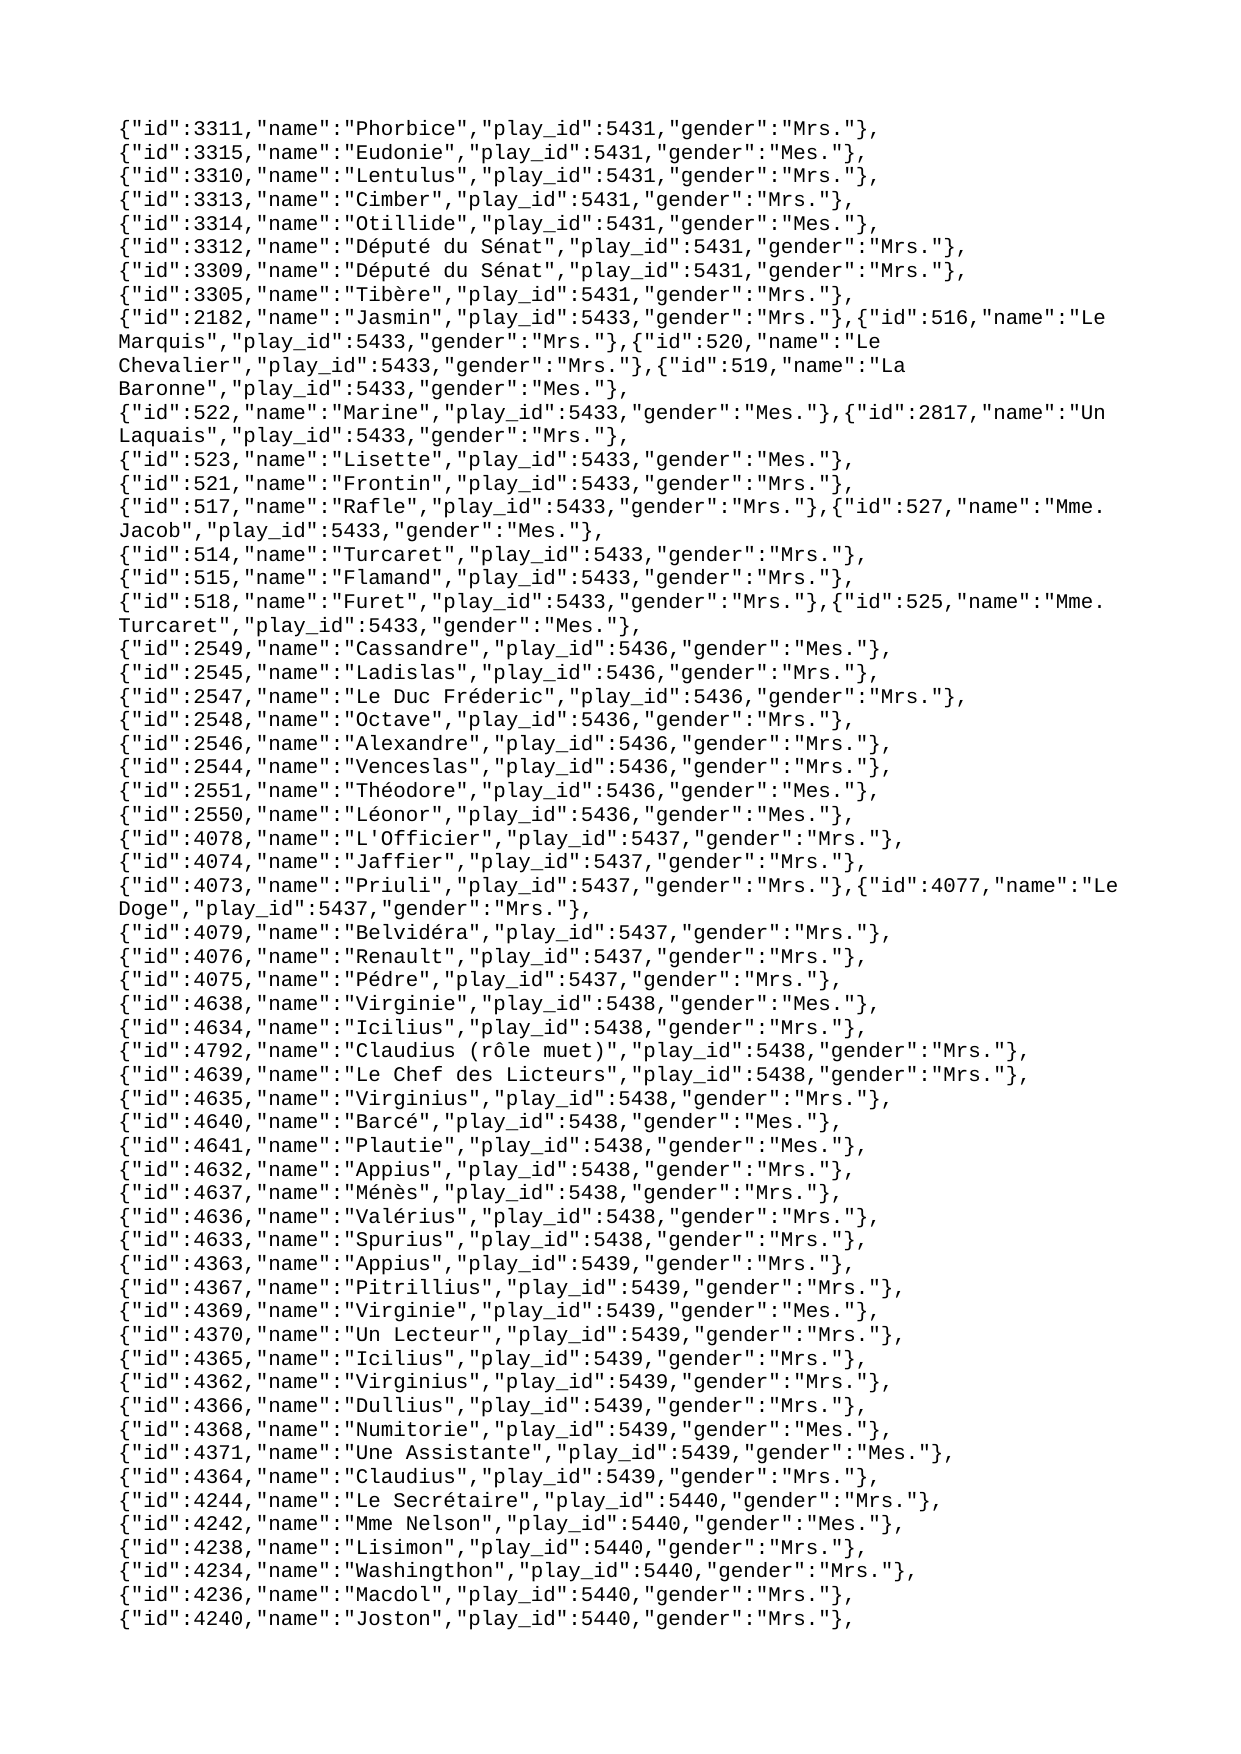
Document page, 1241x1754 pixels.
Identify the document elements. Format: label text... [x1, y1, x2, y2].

text {"id":3311,"name":"Phorbice","play_id":5431,"gender":"Mrs."},{"id":3315,"name":"Eudonie","play_id":5431,"gender":"Mes."},{"id":3310,"name":"Lentulus","play_id":5431,"gender":"Mrs."},{"id":3313,"name":"Cimber","play_id":5431,"gender":"Mrs."},{"id":3314,"name":"Otillide","play_id":5431,"gender":"Mes."},{"id":3312,"name":"Député du Sénat","play_id":5431,"gender":"Mrs."},{"id":3309,"name":"Député du Sénat","play_id":5431,"gender":"Mrs."},{"id":3305,"name":"Tibère","play_id":5431,"gender":"Mrs."},{"id":2182,"name":"Jasmin","play_id":5433,"gender":"Mrs."},{"id":516,"name":"Le Marquis","play_id":5433,"gender":"Mrs."},{"id":520,"name":"Le Chevalier","play_id":5433,"gender":"Mrs."},{"id":519,"name":"La Baronne","play_id":5433,"gender":"Mes."},{"id":522,"name":"Marine","play_id":5433,"gender":"Mes."},{"id":2817,"name":"Un Laquais","play_id":5433,"gender":"Mrs."},{"id":523,"name":"Lisette","play_id":5433,"gender":"Mes."},{"id":521,"name":"Frontin","play_id":5433,"gender":"Mrs."},{"id":517,"name":"Rafle","play_id":5433,"gender":"Mrs."},{"id":527,"name":"Mme. Jacob","play_id":5433,"gender":"Mes."},{"id":514,"name":"Turcaret","play_id":5433,"gender":"Mrs."},{"id":515,"name":"Flamand","play_id":5433,"gender":"Mrs."},{"id":518,"name":"Furet","play_id":5433,"gender":"Mrs."},{"id":525,"name":"Mme. Turcaret","play_id":5433,"gender":"Mes."},{"id":2549,"name":"Cassandre","play_id":5436,"gender":"Mes."},{"id":2545,"name":"Ladislas","play_id":5436,"gender":"Mrs."},{"id":2547,"name":"Le Duc Fréderic","play_id":5436,"gender":"Mrs."},{"id":2548,"name":"Octave","play_id":5436,"gender":"Mrs."},{"id":2546,"name":"Alexandre","play_id":5436,"gender":"Mrs."},{"id":2544,"name":"Venceslas","play_id":5436,"gender":"Mrs."},{"id":2551,"name":"Théodore","play_id":5436,"gender":"Mes."},{"id":2550,"name":"Léonor","play_id":5436,"gender":"Mes."},{"id":4078,"name":"L'Officier","play_id":5437,"gender":"Mrs."},{"id":4074,"name":"Jaffier","play_id":5437,"gender":"Mrs."},{"id":4073,"name":"Priuli","play_id":5437,"gender":"Mrs."},{"id":4077,"name":"Le Doge","play_id":5437,"gender":"Mrs."},{"id":4079,"name":"Belvidéra","play_id":5437,"gender":"Mrs."},{"id":4076,"name":"Renault","play_id":5437,"gender":"Mrs."},{"id":4075,"name":"Pédre","play_id":5437,"gender":"Mrs."},{"id":4638,"name":"Virginie","play_id":5438,"gender":"Mes."},{"id":4634,"name":"Icilius","play_id":5438,"gender":"Mrs."},{"id":4792,"name":"Claudius (rôle muet)","play_id":5438,"gender":"Mrs."},{"id":4639,"name":"Le Chef des Licteurs","play_id":5438,"gender":"Mrs."},{"id":4635,"name":"Virginius","play_id":5438,"gender":"Mrs."},{"id":4640,"name":"Barcé","play_id":5438,"gender":"Mes."},{"id":4641,"name":"Plautie","play_id":5438,"gender":"Mes."},{"id":4632,"name":"Appius","play_id":5438,"gender":"Mrs."},{"id":4637,"name":"Ménès","play_id":5438,"gender":"Mrs."},{"id":4636,"name":"Valérius","play_id":5438,"gender":"Mrs."},{"id":4633,"name":"Spurius","play_id":5438,"gender":"Mrs."},{"id":4363,"name":"Appius","play_id":5439,"gender":"Mrs."},{"id":4367,"name":"Pitrillius","play_id":5439,"gender":"Mrs."},{"id":4369,"name":"Virginie","play_id":5439,"gender":"Mes."},{"id":4370,"name":"Un Lecteur","play_id":5439,"gender":"Mrs."},{"id":4365,"name":"Icilius","play_id":5439,"gender":"Mrs."},{"id":4362,"name":"Virginius","play_id":5439,"gender":"Mrs."},{"id":4366,"name":"Dullius","play_id":5439,"gender":"Mrs."},{"id":4368,"name":"Numitorie","play_id":5439,"gender":"Mes."},{"id":4371,"name":"Une Assistante","play_id":5439,"gender":"Mes."},{"id":4364,"name":"Claudius","play_id":5439,"gender":"Mrs."},{"id":4244,"name":"Le Secrétaire","play_id":5440,"gender":"Mrs."},{"id":4242,"name":"Mme Nelson","play_id":5440,"gender":"Mes."},{"id":4238,"name":"Lisimon","play_id":5440,"gender":"Mrs."},{"id":4234,"name":"Washingthon","play_id":5440,"gender":"Mrs."},{"id":4236,"name":"Macdol","play_id":5440,"gender":"Mrs."},{"id":4240,"name":"Joston","play_id":5440,"gender":"Mrs."}, [118, 118, 1122, 1631]
